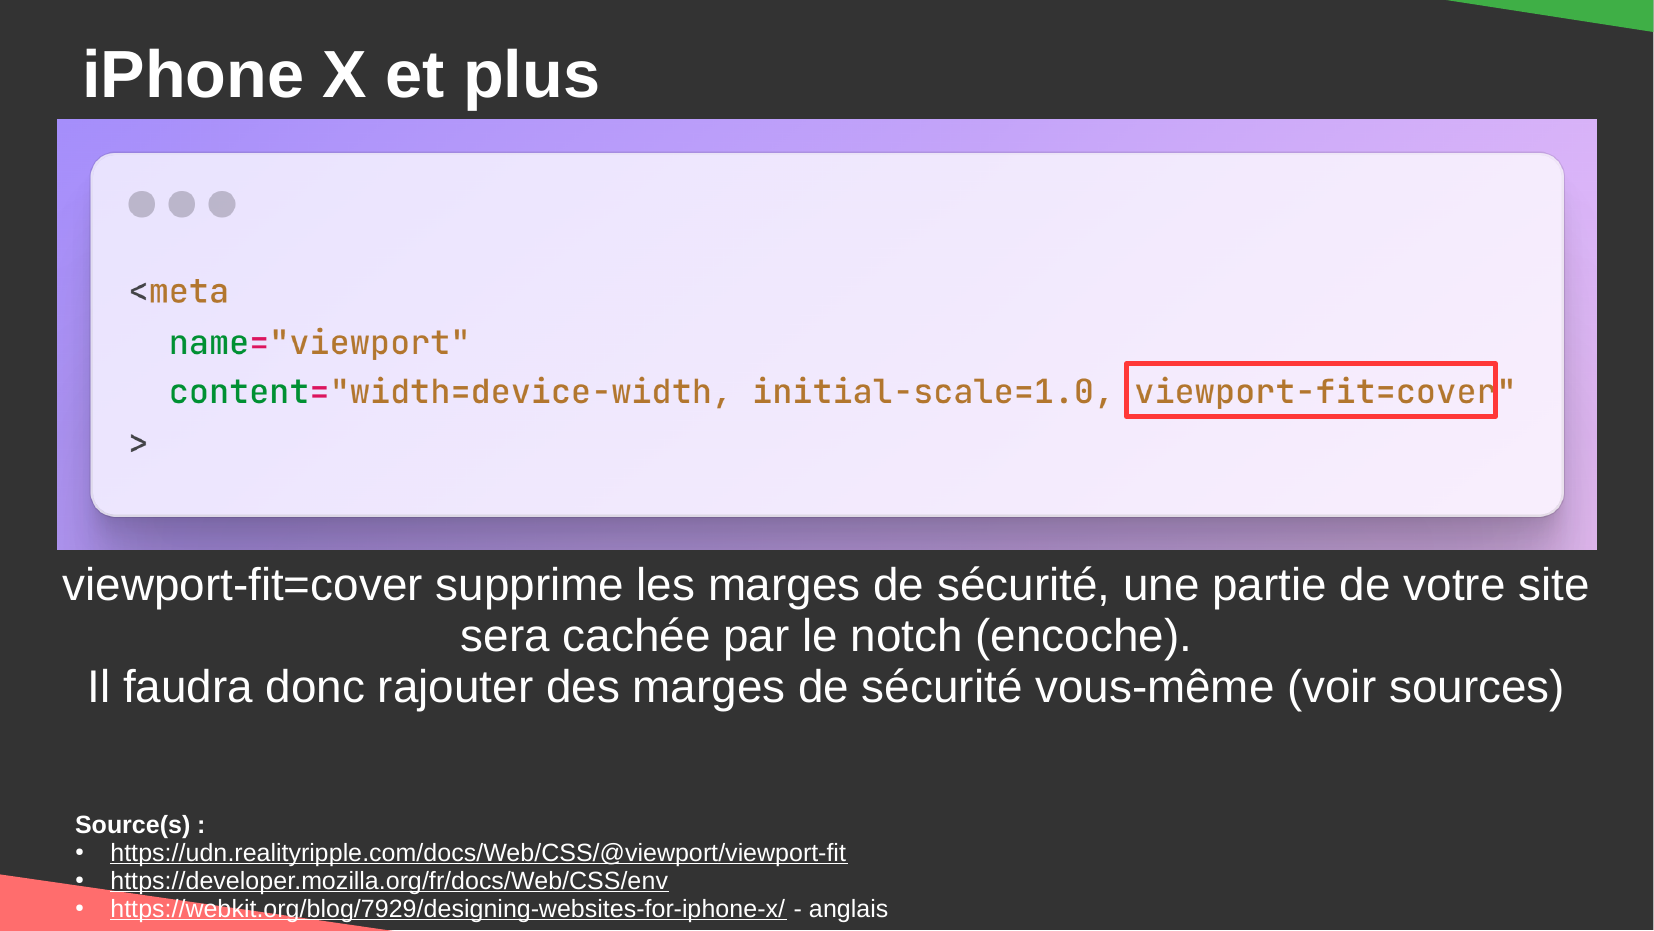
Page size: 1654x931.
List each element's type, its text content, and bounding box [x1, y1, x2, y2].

text_box [1446, 0, 1654, 33]
text_box [0, 874, 394, 931]
title viewport-fit=cover supprime les marges de sécurité, une partie de votre site sera cachée par le notch (encoche). Il faudra donc rajouter des marges de sécurité vous-même (voir sources) [57, 558, 1597, 721]
picture [57, 119, 1597, 550]
title iPhone X et plus [82, 37, 1276, 119]
text_box Source(s) : https://udn.realityripple.com/docs/Web/CSS/@viewport/viewport-fit https://developer.mozilla.org/fr/docs/Web/CSS/env https://webkit.org/blog/7929/designing-websites-for-iphone-x/ - anglais [60, 803, 1546, 930]
